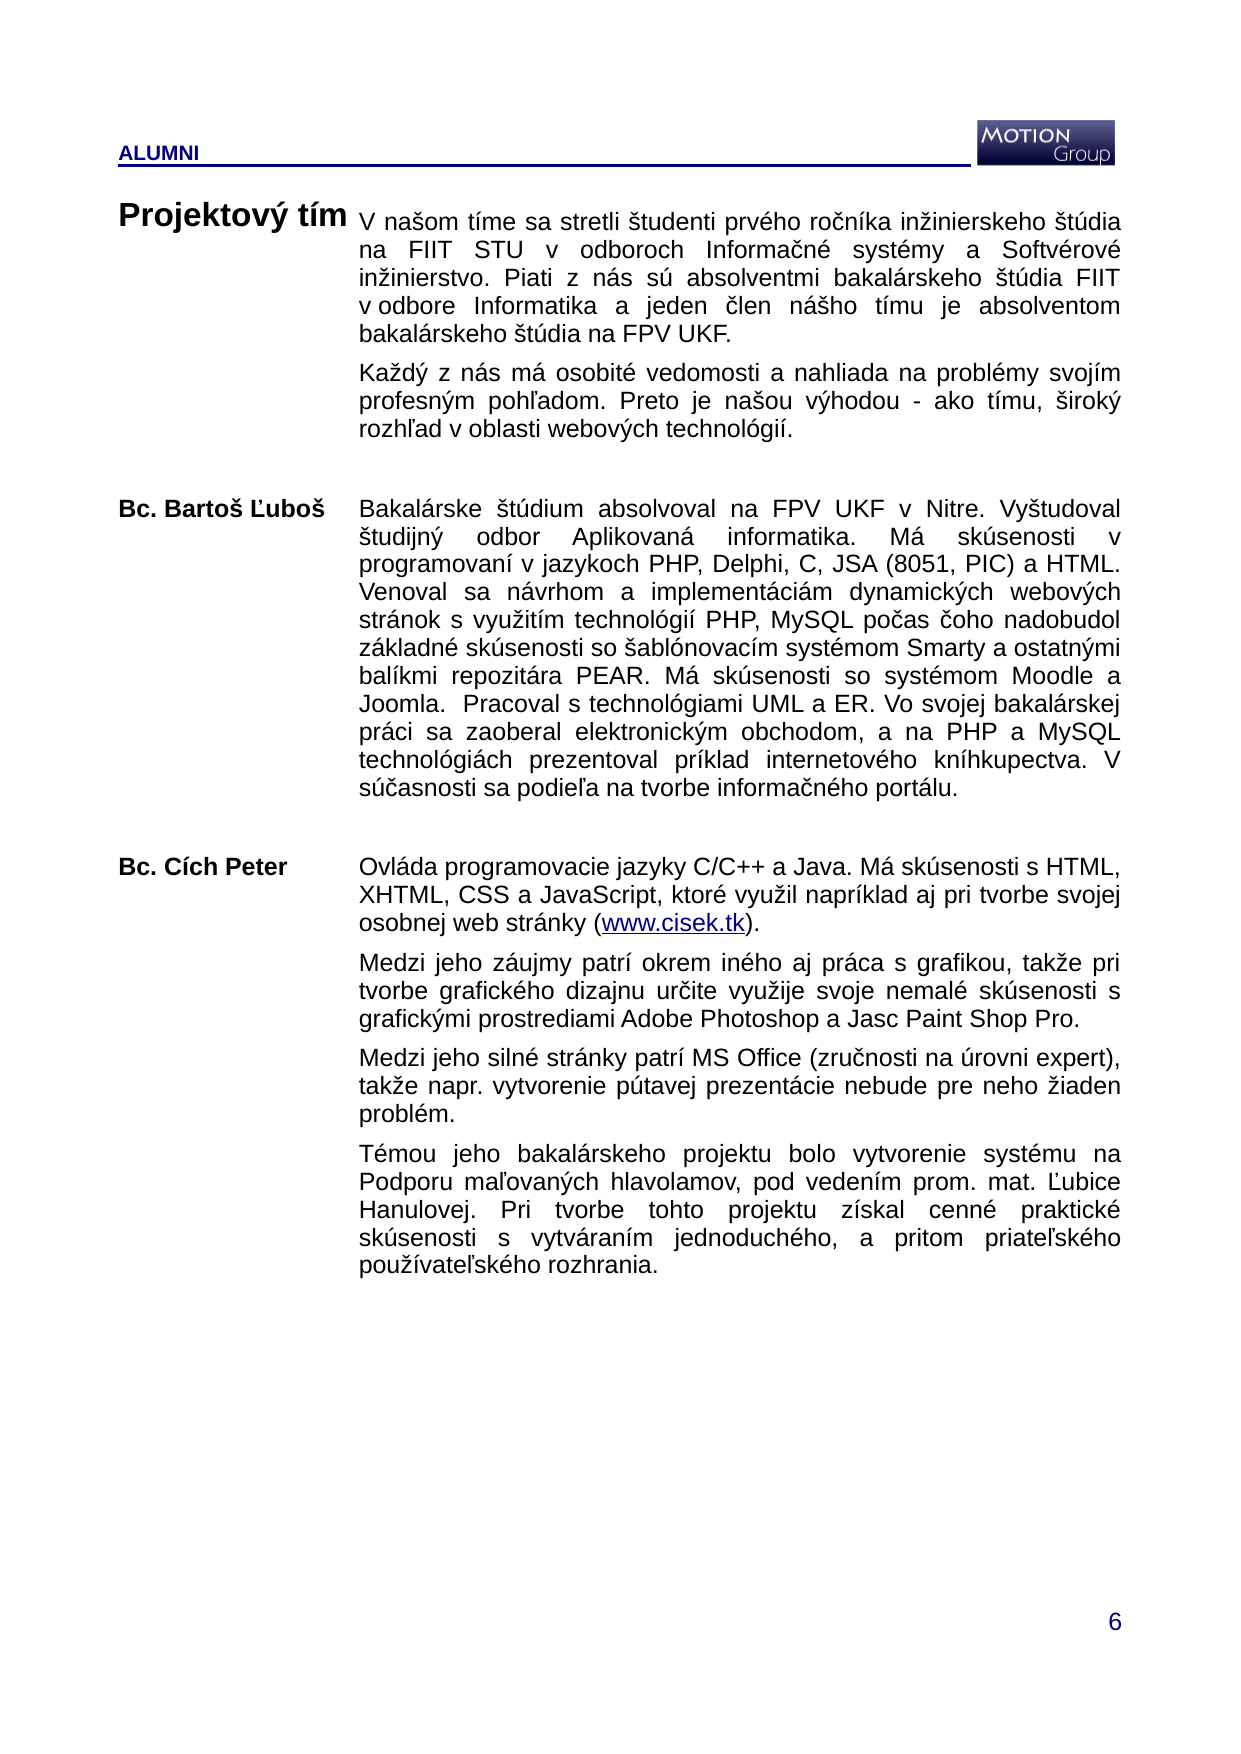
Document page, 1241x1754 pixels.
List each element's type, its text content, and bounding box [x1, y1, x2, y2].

text V našom tíme sa stretli študenti prvého ročníka inžinierskeho štúdia na FIIT STU v odboroch Informačné systémy a Softvérové inžinierstvo. Piati z nás sú absolventmi bakalárskeho štúdia FIIT v odbore Informatika a jeden člen nášho tímu je absolventom bakalárskeho štúdia na FPV UKF. [358, 208, 1122, 347]
subtitle Bc. Cích Peter [118, 852, 358, 880]
subtitle Bc. Bartoš Ľuboš [118, 495, 358, 523]
subtitle Projektový tím [118, 196, 358, 233]
text Témou jeho bakalárskeho projektu bolo vytvorenie systému na Podporu maľovaných hlavolamov, pod vedením prom. mat. Ľubice Hanulovej. Pri tvorbe tohto projektu získal cenné praktické skúsenosti s vytváraním jednoduchého, a pritom priateľského používateľského rozhrania. [358, 1139, 1122, 1279]
text Bakalárske štúdium absolvoval na FPV UKF v Nitre. Vyštudoval študijný odbor Aplikovaná informatika. Má skúsenosti v programovaní v jazykoch PHP, Delphi, C, JSA (8051, PIC) a HTML. Venoval sa návrhom a implementáciám dynamických webových stránok s využitím technológií PHP, MySQL počas čoho nadobudol základné skúsenosti so šablónovacím systémom Smarty a ostatnými balíkmi repozitára PEAR. Má skúsenosti so systémom Moodle a Joomla. Pracoval s technológiami UML a ER. Vo svojej bakalárskej práci sa zaoberal elektronickým obchodom, a na PHP a MySQL technológiách prezentoval príklad internetového kníhkupectva. V súčasnosti sa podieľa na tvorbe informačného portálu. [358, 494, 1122, 802]
text Medzi jeho záujmy patrí okrem iného aj práca s grafikou, takže pri tvorbe grafického dizajnu určite využije svoje nemalé skúsenosti s grafickými prostrediami Adobe Photoshop a Jasc Paint Shop Pro. [358, 948, 1122, 1032]
text Medzi jeho silné stránky patrí MS Office (zručnosti na úrovni expert), takže napr. vytvorenie pútavej prezentácie nebude pre neho žiaden problém. [358, 1044, 1122, 1128]
text Ovláda programovacie jazyky C/C++ a Java. Má skúsenosti s HTML, XHTML, CSS a JavaScript, ktoré využil napríklad aj pri tvorbe svojej osobnej web stránky (www.cisek.tk). [358, 853, 1122, 937]
picture [971, 112, 1122, 172]
text Každý z nás má osobité vedomosti a nahliada na problémy svojím profesným pohľadom. Preto je našou výhodou - ako tímu, široký rozhľad v oblasti webových technológií. [358, 359, 1122, 443]
